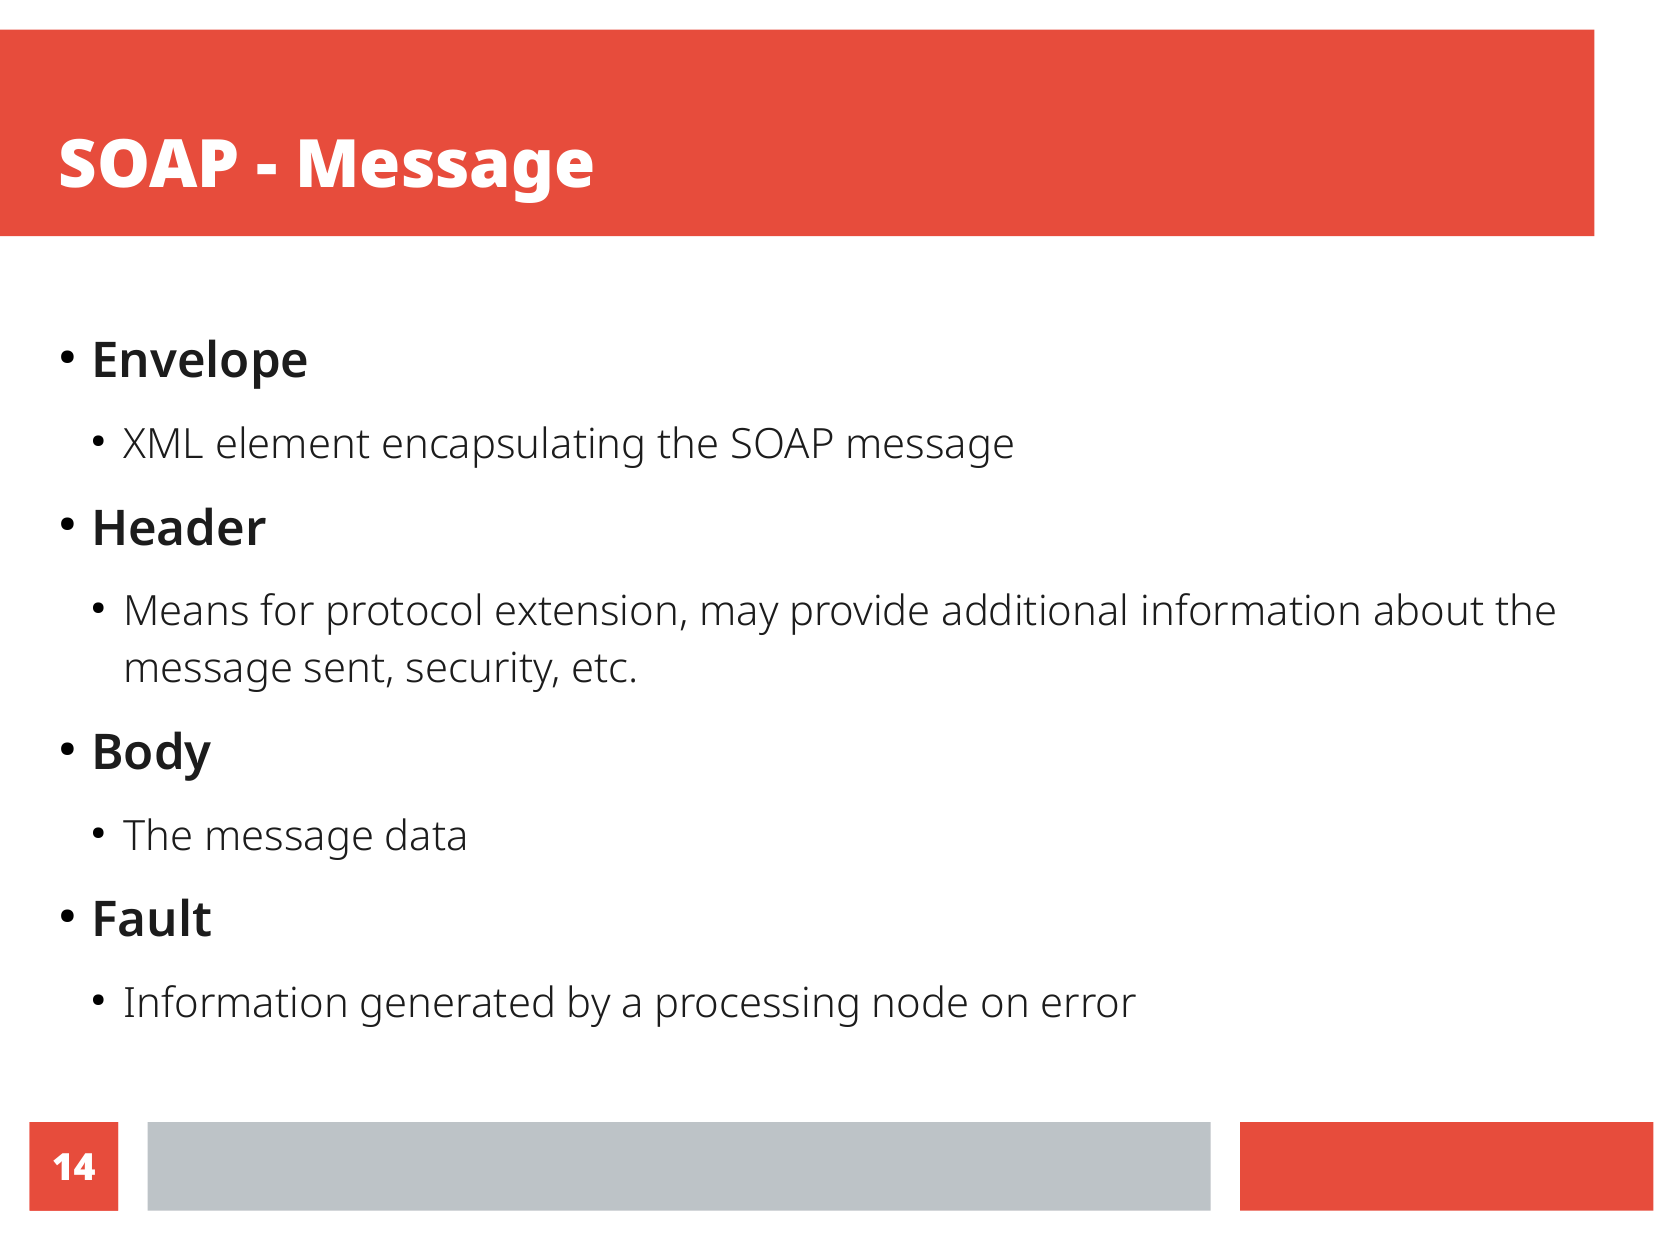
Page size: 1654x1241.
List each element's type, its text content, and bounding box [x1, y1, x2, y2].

list Envelope XML element encapsulating the SOAP message Header Means for protocol extension, may provide additional information about the message sent, security, etc. Body The message data Fault Information generated by a processing node on error [59, 324, 1565, 1093]
title SOAP - Message [59, 59, 1595, 207]
